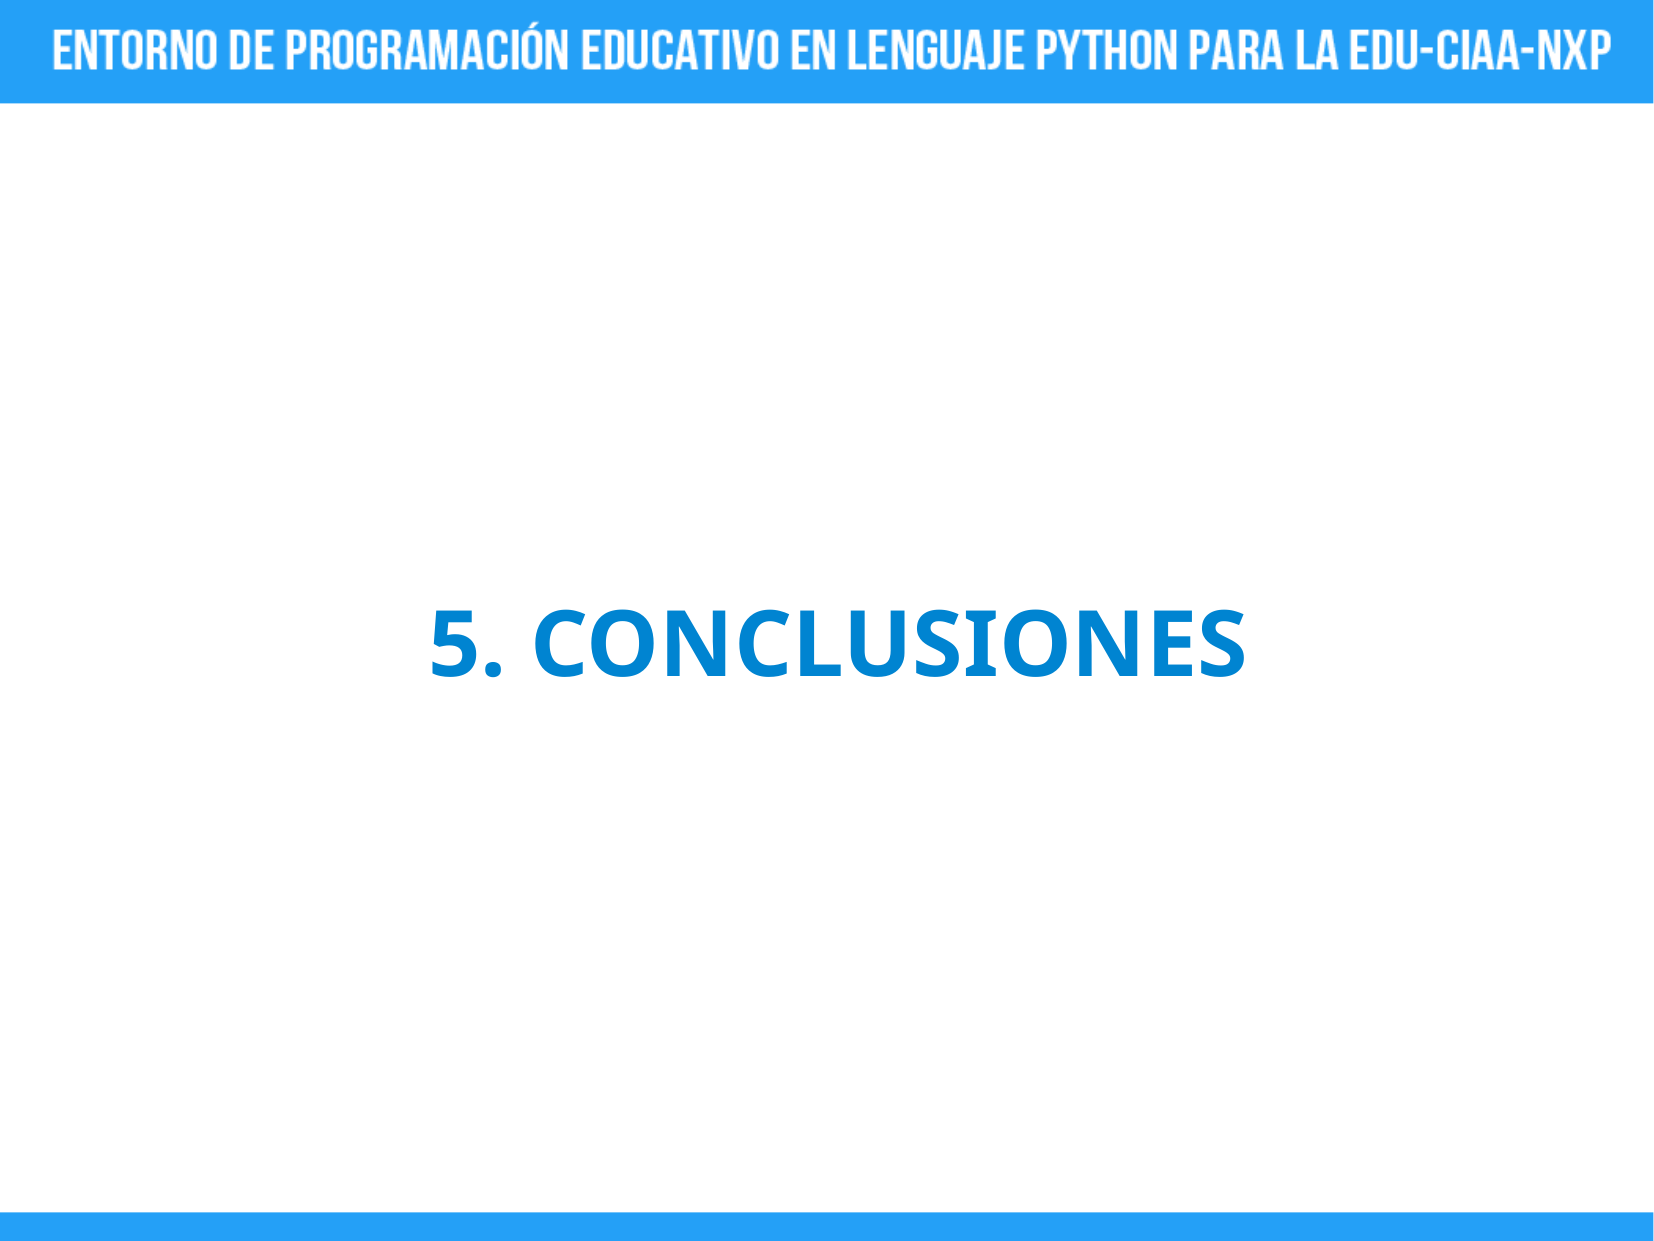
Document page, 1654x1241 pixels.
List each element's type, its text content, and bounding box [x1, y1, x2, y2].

picture [0, 0, 1654, 1241]
title 5. CONCLUSIONES [94, 537, 1583, 745]
